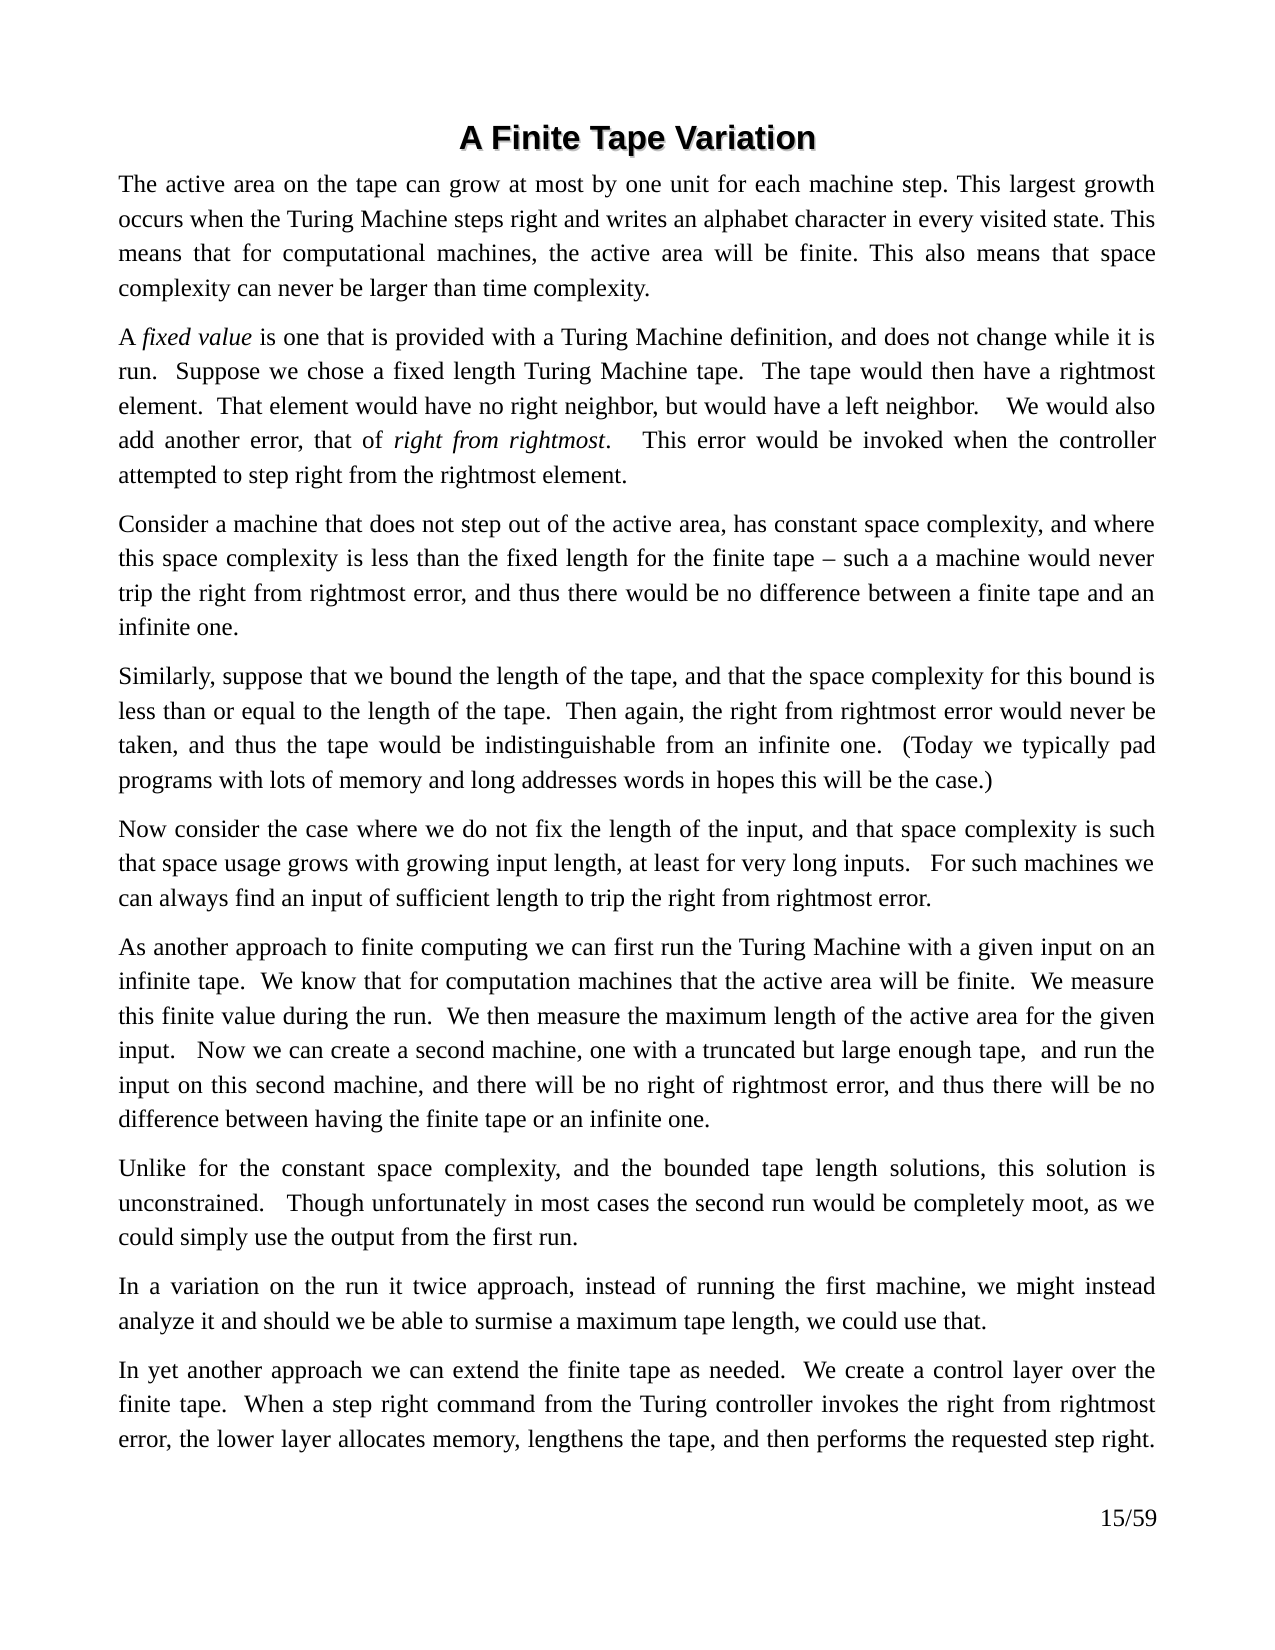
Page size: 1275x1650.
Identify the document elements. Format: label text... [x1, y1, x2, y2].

text Similarly, suppose that we bound the length of the tape, and that the space complexity for this bound is less than or equal to the length of the tape. Then again, the right from rightmost error would never be taken, and thus the tape would be indistinguishable from an infinite one. (Today we typically pad programs with lots of memory and long addresses words in hopes this will be the case.) [118, 661, 1157, 793]
text Now consider the case where we do not fix the length of the input, and that space complexity is such that space usage grows with growing input length, at least for very long inputs. For such machines we can always find an input of sufficient length to trip the right from rightmost error. [118, 814, 1157, 911]
text As another approach to finite computing we can first run the Turing Machine with a given input on an infinite tape. We know that for computation machines that the active area will be finite. We measure this finite value during the run. We then measure the maximum length of the active area for the given input. Now we can create a second machine, one with a truncated but large enough tape, and run the input on this second machine, and there will be no right of rightmost error, and thus there will be no difference between having the finite tape or an infinite one. [118, 932, 1157, 1133]
subtitle A Finite Tape Variation [118, 118, 1157, 157]
text Unlike for the constant space complexity, and the bounded tape length solutions, this solution is unconstrained. Though unfortunately in most cases the second run would be completely moot, as we could simply use the output from the first run. [118, 1153, 1157, 1251]
text A fixed value is one that is provided with a Turing Machine definition, and does not change while it is run. Suppose we chose a fixed length Turing Machine tape. The tape would then have a rightmost element. That element would have no right neighbor, but would have a left neighbor. We would also add another error, that of right from rightmost. This error would be invoked when the controller attempted to step right from the rightmost element. [118, 322, 1157, 488]
text The active area on the tape can grow at most by one unit for each machine step. This largest growth occurs when the Turing Machine steps right and writes an alphabet character in every visited state. This means that for computational machines, the active area will be finite. This also means that space complexity can never be larger than time complexity. [118, 169, 1157, 301]
text In yet another approach we can extend the finite tape as needed. We create a control layer over the finite tape. When a step right command from the Turing controller invokes the right from rightmost error, the lower layer allocates memory, lengthens the tape, and then performs the requested step right. [118, 1355, 1157, 1452]
text In a variation on the run it twice approach, instead of running the first machine, we might instead analyze it and should we be able to surmise a maximum tape length, we could use that. [118, 1271, 1157, 1334]
text Consider a machine that does not step out of the active area, has constant space complexity, and where this space complexity is less than the fixed length for the finite tape – such a a machine would never trip the right from rightmost error, and thus there would be no difference between a finite tape and an infinite one. [118, 509, 1157, 641]
